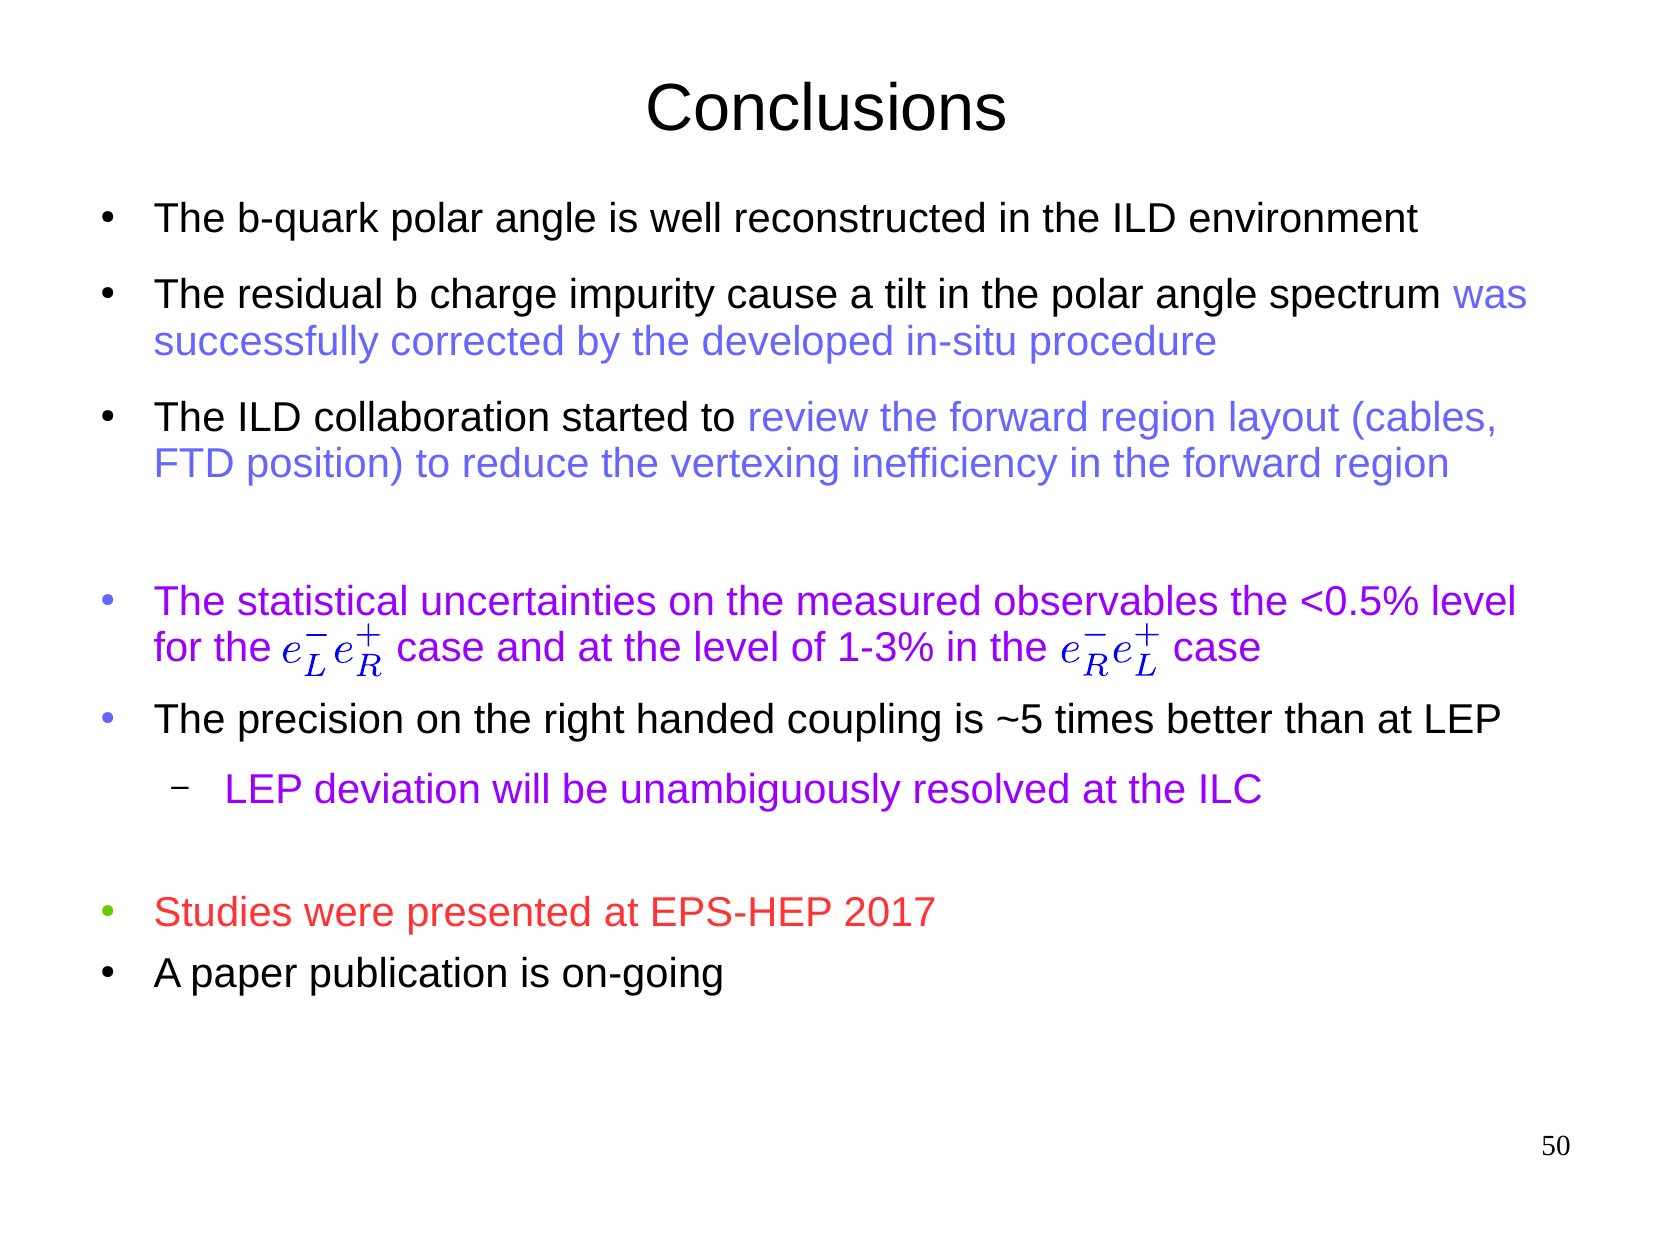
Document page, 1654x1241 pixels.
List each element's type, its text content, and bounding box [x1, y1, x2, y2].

title Conclusions [82, 49, 1571, 166]
list The b-quark polar angle is well reconstructed in the ILD environment The residual b charge impurity cause a tilt in the polar angle spectrum was successfully corrected by the developed in-situ procedure The ILD collaboration started to review the forward region layout (cables, FTD position) to reduce the vertexing inefficiency in the forward region The statistical uncertainties on the measured observables the <0.5% level for the eLpR case and at the level of 1-3% in the eRpL case The precision on the right handed coupling is ~5 times better than at LEP LEP deviation will be unambiguously resolved at the ILC Studies were presented at EPS-HEP 2017 A paper publication is on-going [82, 195, 1571, 1171]
text_box [1059, 622, 1161, 677]
text_box [280, 623, 383, 677]
